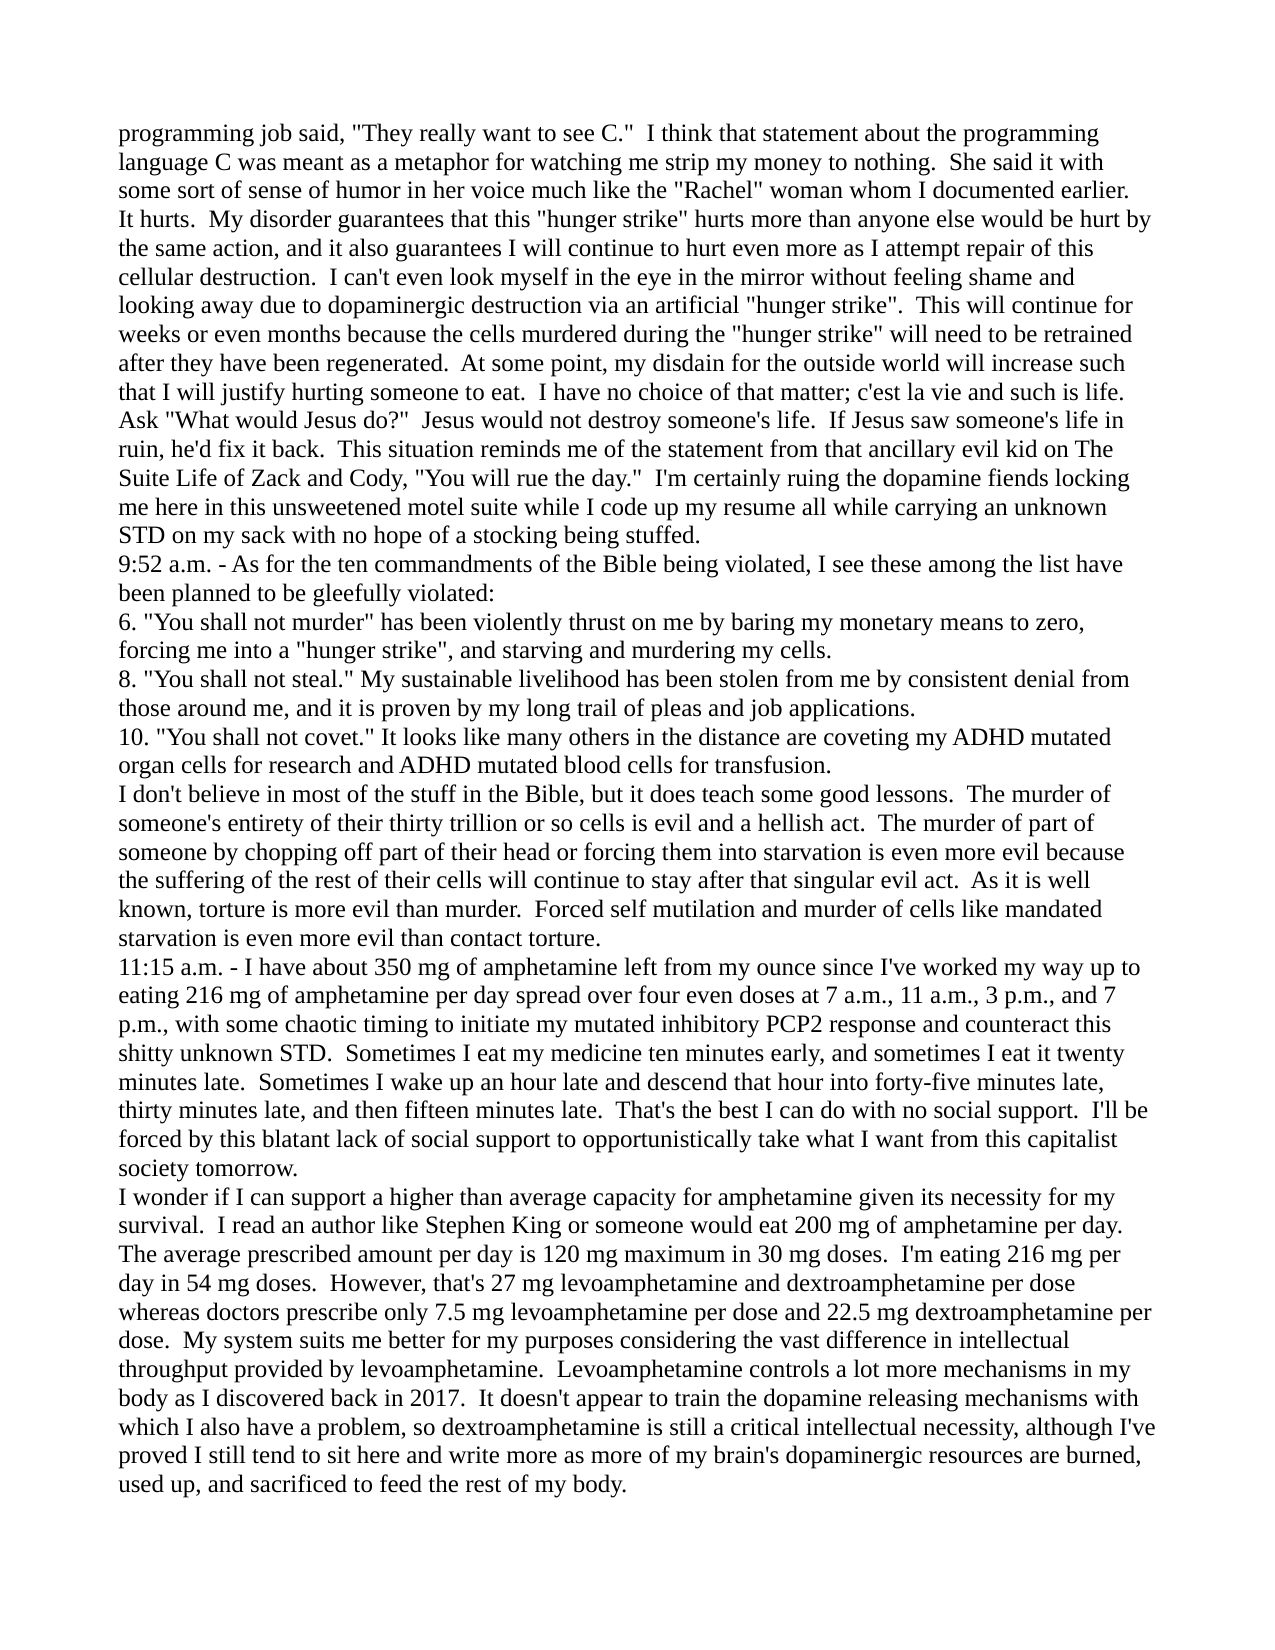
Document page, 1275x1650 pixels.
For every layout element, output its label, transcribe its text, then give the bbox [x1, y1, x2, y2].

text 9:52 a.m. - As for the ten commandments of the Bible being violated, I see these among the list have been planned to be gleefully violated: [118, 549, 1157, 607]
text I wonder if I can support a higher than average capacity for amphetamine given its necessity for my survival. I read an author like Stephen King or someone would eat 200 mg of amphetamine per day. The average prescribed amount per day is 120 mg maximum in 30 mg doses. I'm eating 216 mg per day in 54 mg doses. However, that's 27 mg levoamphetamine and dextroamphetamine per dose whereas doctors prescribe only 7.5 mg levoamphetamine per dose and 22.5 mg dextroamphetamine per dose. My system suits me better for my purposes considering the vast difference in intellectual throughput provided by levoamphetamine. Levoamphetamine controls a lot more mechanisms in my body as I discovered back in 2017. It doesn't appear to train the dopamine releasing mechanisms with which I also have a problem, so dextroamphetamine is still a critical intellectual necessity, although I've proved I still tend to sit here and write more as more of my brain's dopaminergic resources are burned, used up, and sacrificed to feed the rest of my body. [118, 1182, 1157, 1498]
text 11:15 a.m. - I have about 350 mg of amphetamine left from my ounce since I've worked my way up to eating 216 mg of amphetamine per day spread over four even doses at 7 a.m., 11 a.m., 3 p.m., and 7 p.m., with some chaotic timing to initiate my mutated inhibitory PCP2 response and counteract this shitty unknown STD. Sometimes I eat my medicine ten minutes early, and sometimes I eat it twenty minutes late. Sometimes I wake up an hour late and descend that hour into forty-five minutes late, thirty minutes late, and then fifteen minutes late. That's the best I can do with no social support. I'll be forced by this blatant lack of social support to opportunistically take what I want from this capitalist society tomorrow. [118, 952, 1157, 1182]
text 8. "You shall not steal." My sustainable livelihood has been stolen from me by consistent denial from those around me, and it is proven by my long trail of pleas and job applications. [118, 664, 1157, 722]
text I don't believe in most of the stuff in the Bible, but it does teach some good lessons. The murder of someone's entirety of their thirty trillion or so cells is evil and a hellish act. The murder of part of someone by chopping off part of their head or forcing them into starvation is even more evil because the suffering of the rest of their cells will continue to stay after that singular evil act. As it is well known, torture is more evil than murder. Forced self mutilation and murder of cells like mandated starvation is even more evil than contact torture. [118, 779, 1157, 952]
text 10. "You shall not covet." It looks like many others in the distance are coveting my ADHD mutated organ cells for research and ADHD mutated blood cells for transfusion. [118, 722, 1157, 779]
text 6. "You shall not murder" has been violently thrust on me by baring my monetary means to zero, forcing me into a "hunger strike", and starving and murdering my cells. [118, 607, 1157, 664]
text programming job said, "They really want to see C." I think that statement about the programming language C was meant as a metaphor for watching me strip my money to nothing. She said it with some sort of sense of humor in her voice much like the "Rachel" woman whom I documented earlier. It hurts. My disorder guarantees that this "hunger strike" hurts more than anyone else would be hurt by the same action, and it also guarantees I will continue to hurt even more as I attempt repair of this cellular destruction. I can't even look myself in the eye in the mirror without feeling shame and looking away due to dopaminergic destruction via an artificial "hunger strike". This will continue for weeks or even months because the cells murdered during the "hunger strike" will need to be retrained after they have been regenerated. At some point, my disdain for the outside world will increase such that I will justify hurting someone to eat. I have no choice of that matter; c'est la vie and such is life. Ask "What would Jesus do?" Jesus would not destroy someone's life. If Jesus saw someone's life in ruin, he'd fix it back. This situation reminds me of the statement from that ancillary evil kid on The Suite Life of Zack and Cody, "You will rue the day." I'm certainly ruing the dopamine fiends locking me here in this unsweetened motel suite while I code up my resume all while carrying an unknown STD on my sack with no hope of a stocking being stuffed. [118, 118, 1157, 549]
